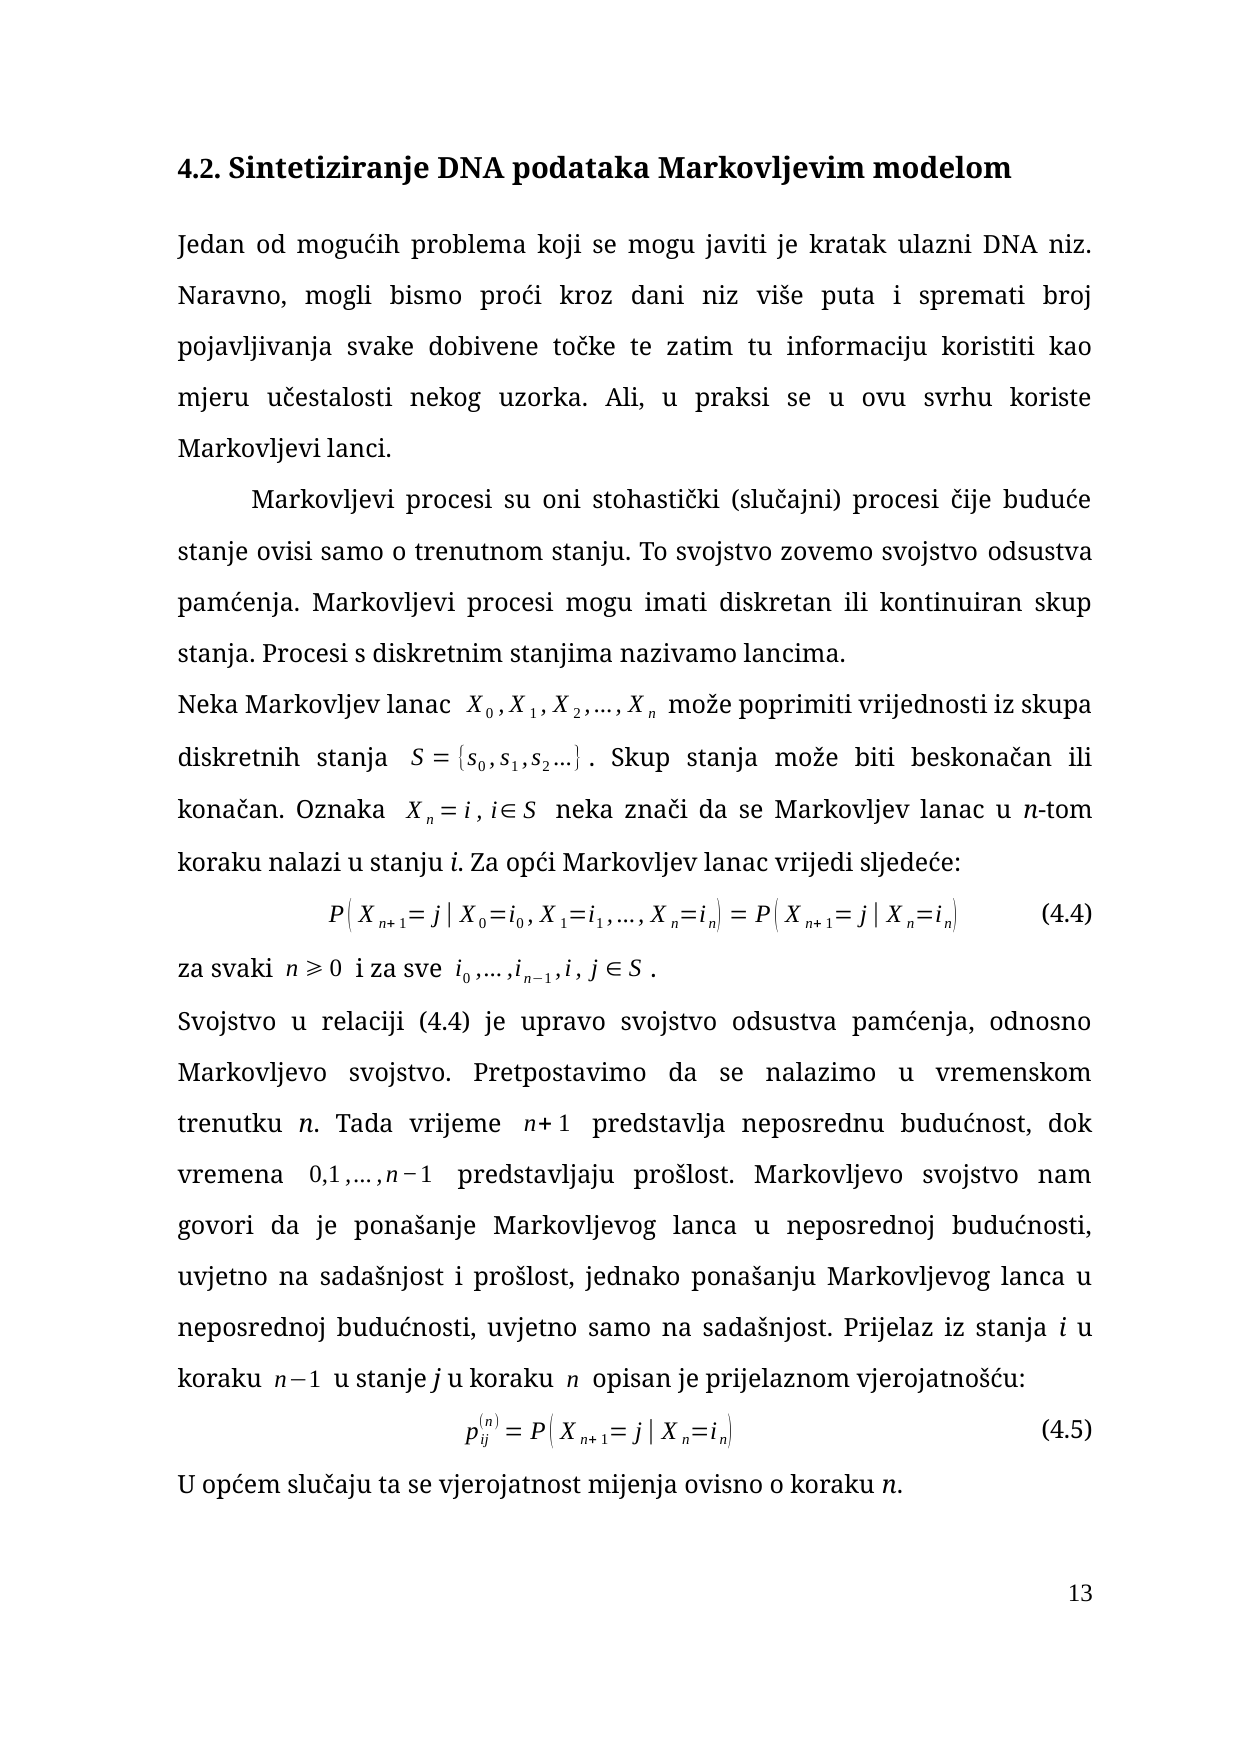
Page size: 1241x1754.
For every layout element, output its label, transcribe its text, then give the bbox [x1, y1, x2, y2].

text Markovljevi procesi su oni stohastički (slučajni) procesi čije buduće stanje ovisi samo o trenutnom stanju. To svojstvo zovemo svojstvo odsustva pamćenja. Markovljevi procesi mogu imati diskretan ili kontinuiran skup stanja. Procesi s diskretnim stanjima nazivamo lancima. [177, 482, 1093, 669]
text za svaki i za sve . [177, 951, 1093, 986]
text Svojstvo u relaciji (4.4) je upravo svojstvo odsustva pamćenja, odnosno Markovljevo svojstvo. Pretpostavimo da se nalazimo u vremenskom trenutku n. Tada vrijeme predstavlja neposrednu budućnost, dok vremena predstavljaju prošlost. Markovljevo svojstvo nam govori da je ponašanje Markovljevog lanca u neposrednoj budućnosti, uvjetno na sadašnjost i prošlost, jednako ponašanju Markovljevog lanca u neposrednoj budućnosti, uvjetno samo na sadašnjost. Prijelaz iz stanja i u koraku u stanje j u koraku opisan je prijelaznom vjerojatnošću: [177, 1003, 1093, 1395]
text Neka Markovljev lanac može poprimiti vrijednosti iz skupa diskretnih stanja . Skup stanja može biti beskonačan ili konačan. Oznaka neka znači da se Markovljev lanac u n-tom koraku nalazi u stanju i. Za opći Markovljev lanac vrijedi sljedeće: [177, 686, 1093, 879]
text (4.4) [177, 896, 1093, 933]
subtitle 4.2. Sintetiziranje DNA podataka Markovljevim modelom [177, 148, 1093, 187]
text (4.5) [177, 1412, 1093, 1449]
text Jedan od mogućih problema koji se mogu javiti je kratak ulazni DNA niz. Naravno, mogli bismo proći kroz dani niz više puta i spremati broj pojavljivanja svake dobivene točke te zatim tu informaciju koristiti kao mjeru učestalosti nekog uzorka. Ali, u praksi se u ovu svrhu koriste Markovljevi lanci. [177, 227, 1093, 465]
text U općem slučaju ta se vjerojatnost mijenja ovisno o koraku n. [177, 1466, 1093, 1500]
